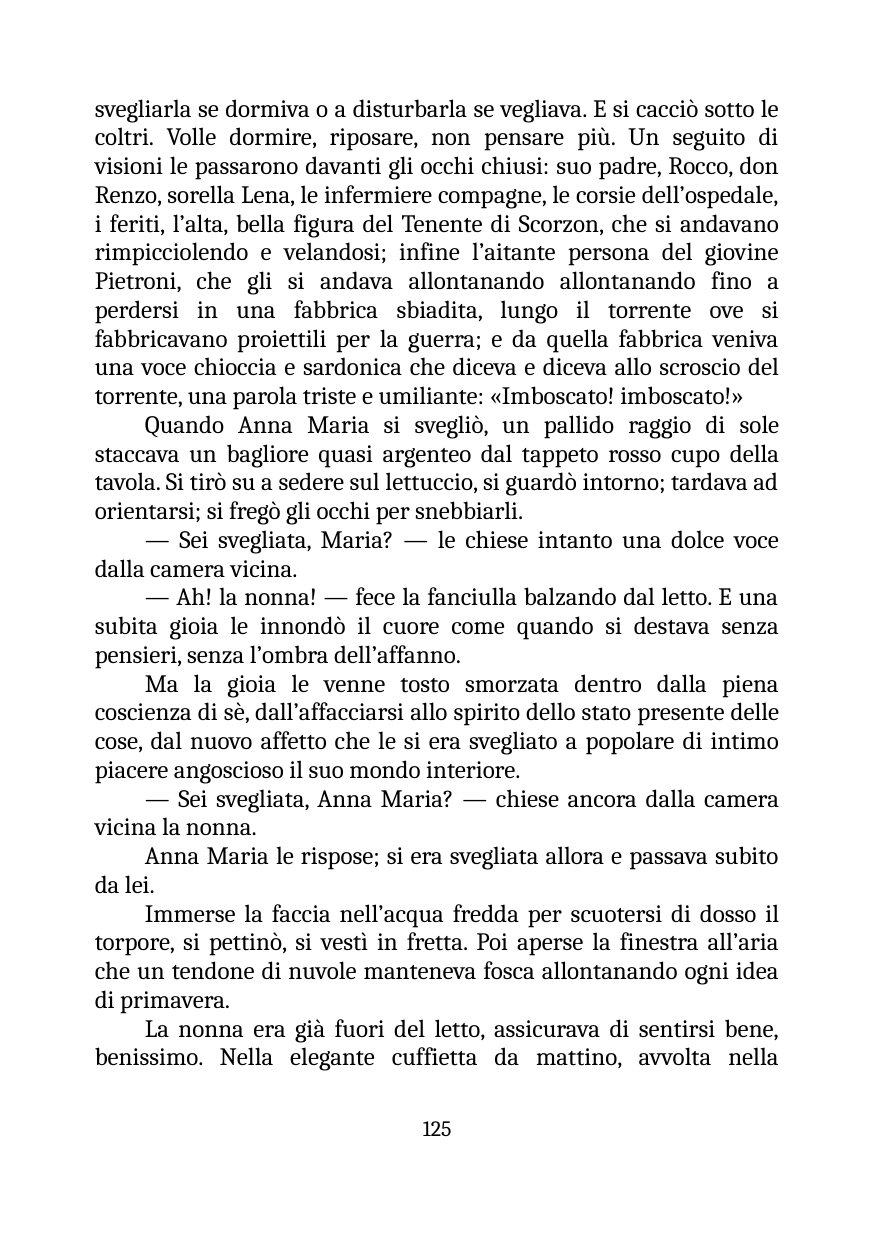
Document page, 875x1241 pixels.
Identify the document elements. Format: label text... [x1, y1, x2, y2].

text — Sei svegliata, Maria? — le chiese intanto una dolce voce dalla camera vicina. [94, 526, 779, 583]
text Anna Maria le rispose; si era svegliata allora e passava subito da lei. [94, 842, 779, 899]
text Immerse la faccia nell’acqua fredda per scuotersi di dosso il torpore, si pettinò, si vestì in fretta. Poi aperse la finestra all’aria che un tendone di nuvole manteneva fosca allontanando ogni idea di primavera. [94, 899, 779, 1014]
text — Ah! la nonna! — fece la fanciulla balzando dal letto. E una subita gioia le innondò il cuore come quando si destava senza pensieri, senza l’ombra dell’affanno. [94, 583, 779, 669]
text — Sei svegliata, Anna Maria? — chiese ancora dalla camera vicina la nonna. [94, 784, 779, 842]
text svegliarla se dormiva o a disturbarla se vegliava. E si cacciò sotto le coltri. Volle dormire, riposare, non pensare più. Un seguito di visioni le passarono davanti gli occhi chiusi: suo padre, Rocco, don Renzo, sorella Lena, le infermiere compagne, le corsie dell’ospedale, i feriti, l’alta, bella figura del Tenente di Scorzon, che si andavano rimpicciolendo e velandosi; infine l’aitante persona del giovine Pietroni, che gli si andava allontanando allontanando fino a perdersi in una fabbrica sbiadita, lungo il torrente ove si fabbricavano proiettili per la guerra; e da quella fabbrica veniva una voce chioccia e sardonica che diceva e diceva allo scroscio del torrente, una parola triste e umiliante: «Imboscato! imboscato!» [94, 94, 779, 411]
text Ma la gioia le venne tosto smorzata dentro dalla piena coscienza di sè, dall’affacciarsi allo spirito dello stato presente delle cose, dal nuovo affetto che le si era svegliato a popolare di intimo piacere angoscioso il suo mondo interiore. [94, 669, 779, 784]
text Quando Anna Maria si svegliò, un pallido raggio di sole staccava un bagliore quasi argenteo dal tappeto rosso cupo della tavola. Si tirò su a sedere sul lettuccio, si guardò intorno; tardava ad orientarsi; si fregò gli occhi per snebbiarli. [94, 411, 779, 526]
text La nonna era già fuori del letto, assicurava di sentirsi bene, benissimo. Nella elegante cuffietta da mattino, avvolta nella [94, 1014, 779, 1072]
